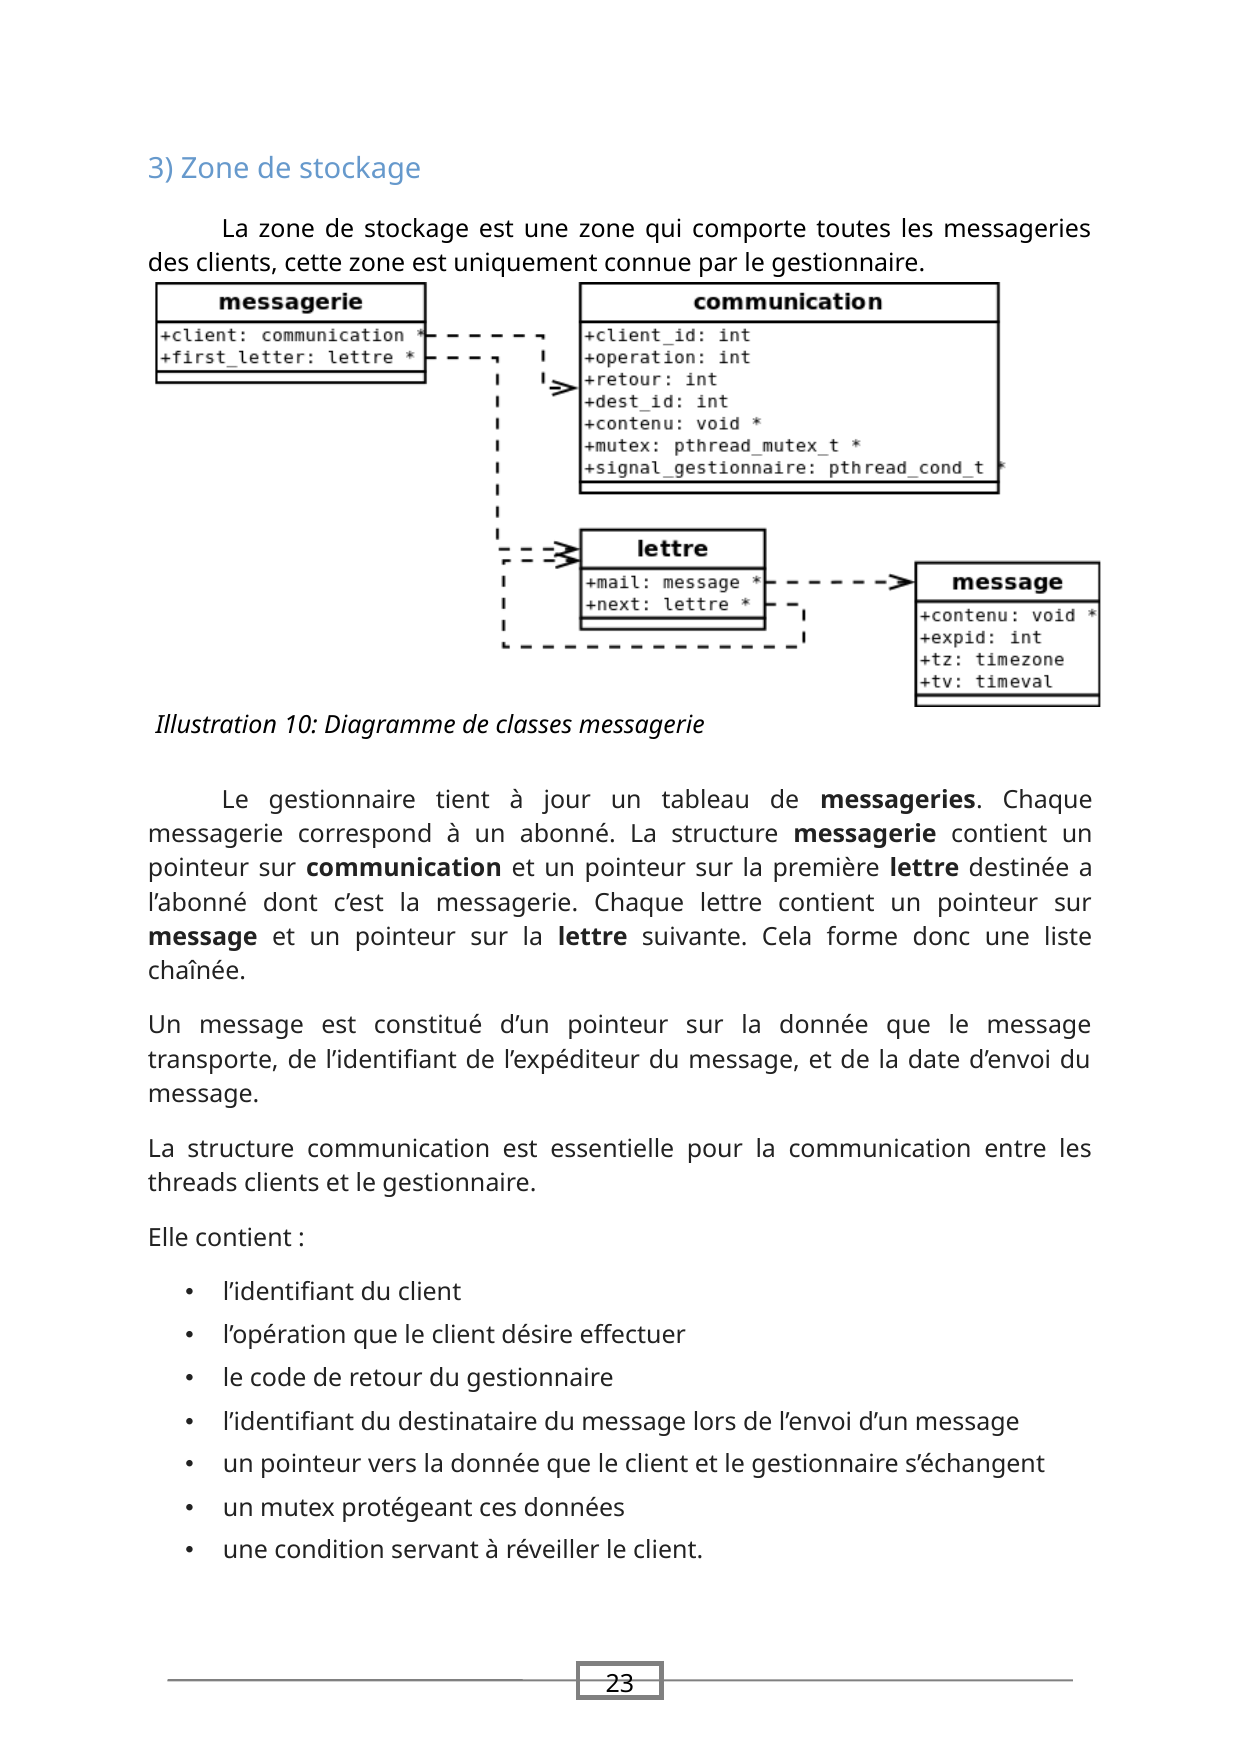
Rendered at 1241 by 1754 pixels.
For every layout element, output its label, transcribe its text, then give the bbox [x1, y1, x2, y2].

picture [155, 282, 1101, 707]
text La zone de stockage est une zone qui comporte toutes les messageries des clients, cette zone est uniquement connue par le gestionnaire. [148, 211, 1093, 279]
list un pointeur vers la donnée que le client et le gestionnaire s’échangent [185, 1446, 1093, 1480]
text La structure communication est essentielle pour la communication entre les threads clients et le gestionnaire. [148, 1130, 1093, 1198]
list l’identifiant du client [185, 1274, 1093, 1308]
text Illustration 10: Diagramme de classes messagerie [155, 707, 1100, 741]
list l’opération que le client désire effectuer [185, 1317, 1093, 1351]
text Elle contient : [148, 1219, 1093, 1253]
list une condition servant à réveiller le client. [185, 1532, 1093, 1566]
list le code de retour du gestionnaire [185, 1360, 1093, 1394]
text Le gestionnaire tient à jour un tableau de messageries. Chaque messagerie correspond à un abonné. La structure messagerie contient un pointeur sur communication et un pointeur sur la première lettre destinée a l’abonné dont c’est la messagerie. Chaque lettre contient un pointeur sur message et un pointeur sur la lettre suivante. Cela forme donc une liste chaînée. [148, 782, 1093, 986]
list un mutex protégeant ces données [185, 1489, 1093, 1523]
subtitle 3) Zone de stockage [148, 148, 1093, 187]
list l’identifiant du destinataire du message lors de l’envoi d’un message [185, 1403, 1093, 1437]
text Un message est constitué d’un pointeur sur la donnée que le message transporte, de l’identifiant de l’expéditeur du message, et de la date d’envoi du message. [148, 1007, 1093, 1109]
